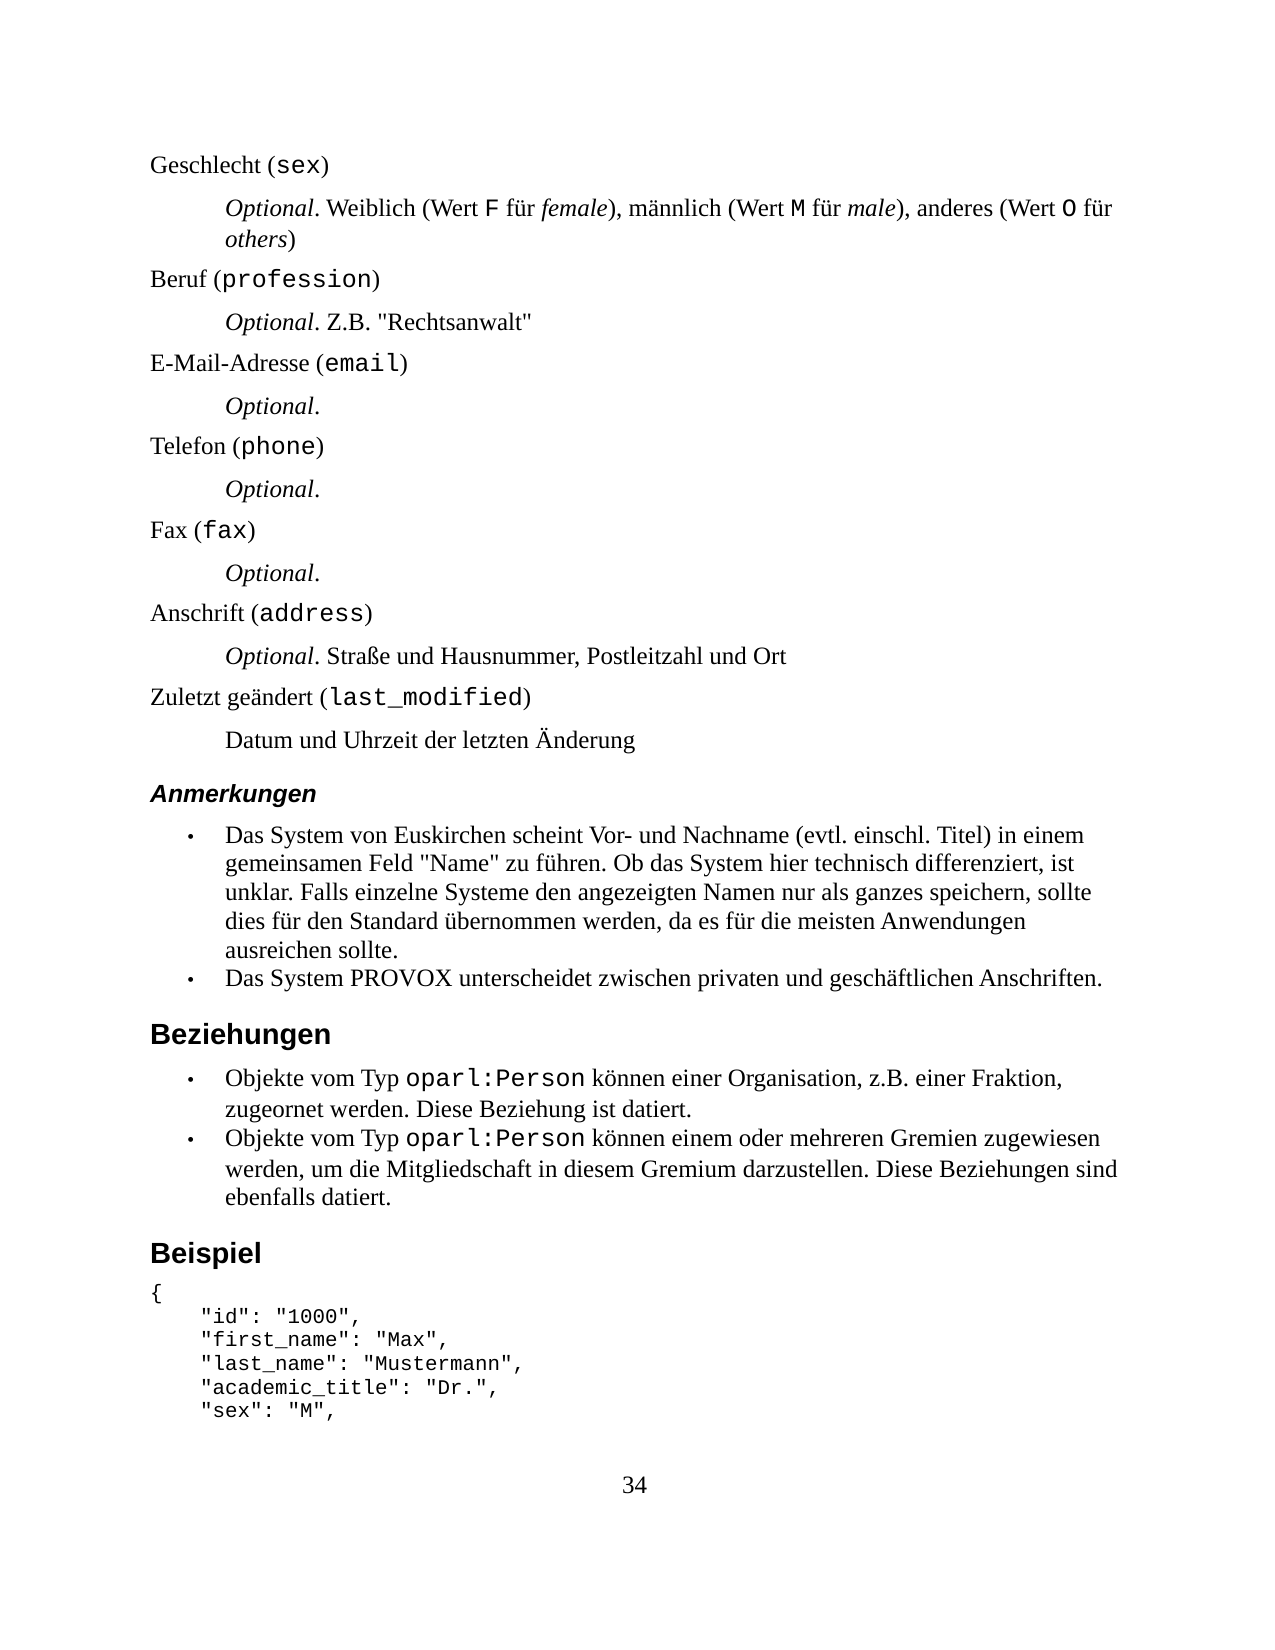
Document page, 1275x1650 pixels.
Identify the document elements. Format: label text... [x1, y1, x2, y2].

subtitle Beziehungen [150, 1017, 1125, 1051]
text Optional. Z.B. "Rechtsanwalt" [225, 307, 1125, 336]
list Objekte vom Typ oparl:Person können einer Organisation, z.B. einer Fraktion, zugeornet werden. Diese Beziehung ist datiert. [187, 1063, 1125, 1123]
text Telefon (phone) [150, 431, 1125, 462]
text "academic_title": "Dr.", [150, 1377, 1125, 1400]
text Optional. [225, 474, 1125, 503]
subtitle Beispiel [150, 1236, 1125, 1270]
text { [150, 1282, 1125, 1306]
text E-Mail-Adresse (email) [150, 348, 1125, 379]
text "sex": "M", [150, 1400, 1125, 1424]
subtitle Anmerkungen [150, 779, 1125, 807]
list Das System PROVOX unterscheidet zwischen privaten und geschäftlichen Anschriften. [187, 963, 1125, 992]
list Das System von Euskirchen scheint Vor- und Nachname (evtl. einschl. Titel) in einem gemeinsamen Feld "Name" zu führen. Ob das System hier technisch differenziert, ist unklar. Falls einzelne Systeme den angezeigten Namen nur als ganzes speichern, sollte dies für den Standard übernommen werden, da es für die meisten Anwendungen ausreichen sollte. [187, 820, 1125, 963]
text "id": "1000", [150, 1306, 1125, 1329]
text Optional. [225, 391, 1125, 419]
text Geschlecht (sex) [150, 150, 1125, 181]
text Beruf (profession) [150, 264, 1125, 295]
text Datum und Uhrzeit der letzten Änderung [225, 725, 1125, 754]
list Objekte vom Typ oparl:Person können einem oder mehreren Gremien zugewiesen werden, um die Mitgliedschaft in diesem Gremium darzustellen. Diese Beziehungen sind ebenfalls datiert. [187, 1123, 1125, 1211]
text "first_name": "Max", [150, 1329, 1125, 1353]
text Optional. Straße und Hausnummer, Postleitzahl und Ort [225, 641, 1125, 670]
text Anschrift (address) [150, 598, 1125, 629]
text "last_name": "Mustermann", [150, 1353, 1125, 1377]
text Optional. [225, 558, 1125, 587]
text Optional. Weiblich (Wert F für female), männlich (Wert M für male), anderes (Wert O für others) [225, 193, 1125, 252]
text Fax (fax) [150, 515, 1125, 546]
text Zuletzt geändert (last_modified) [150, 682, 1125, 713]
